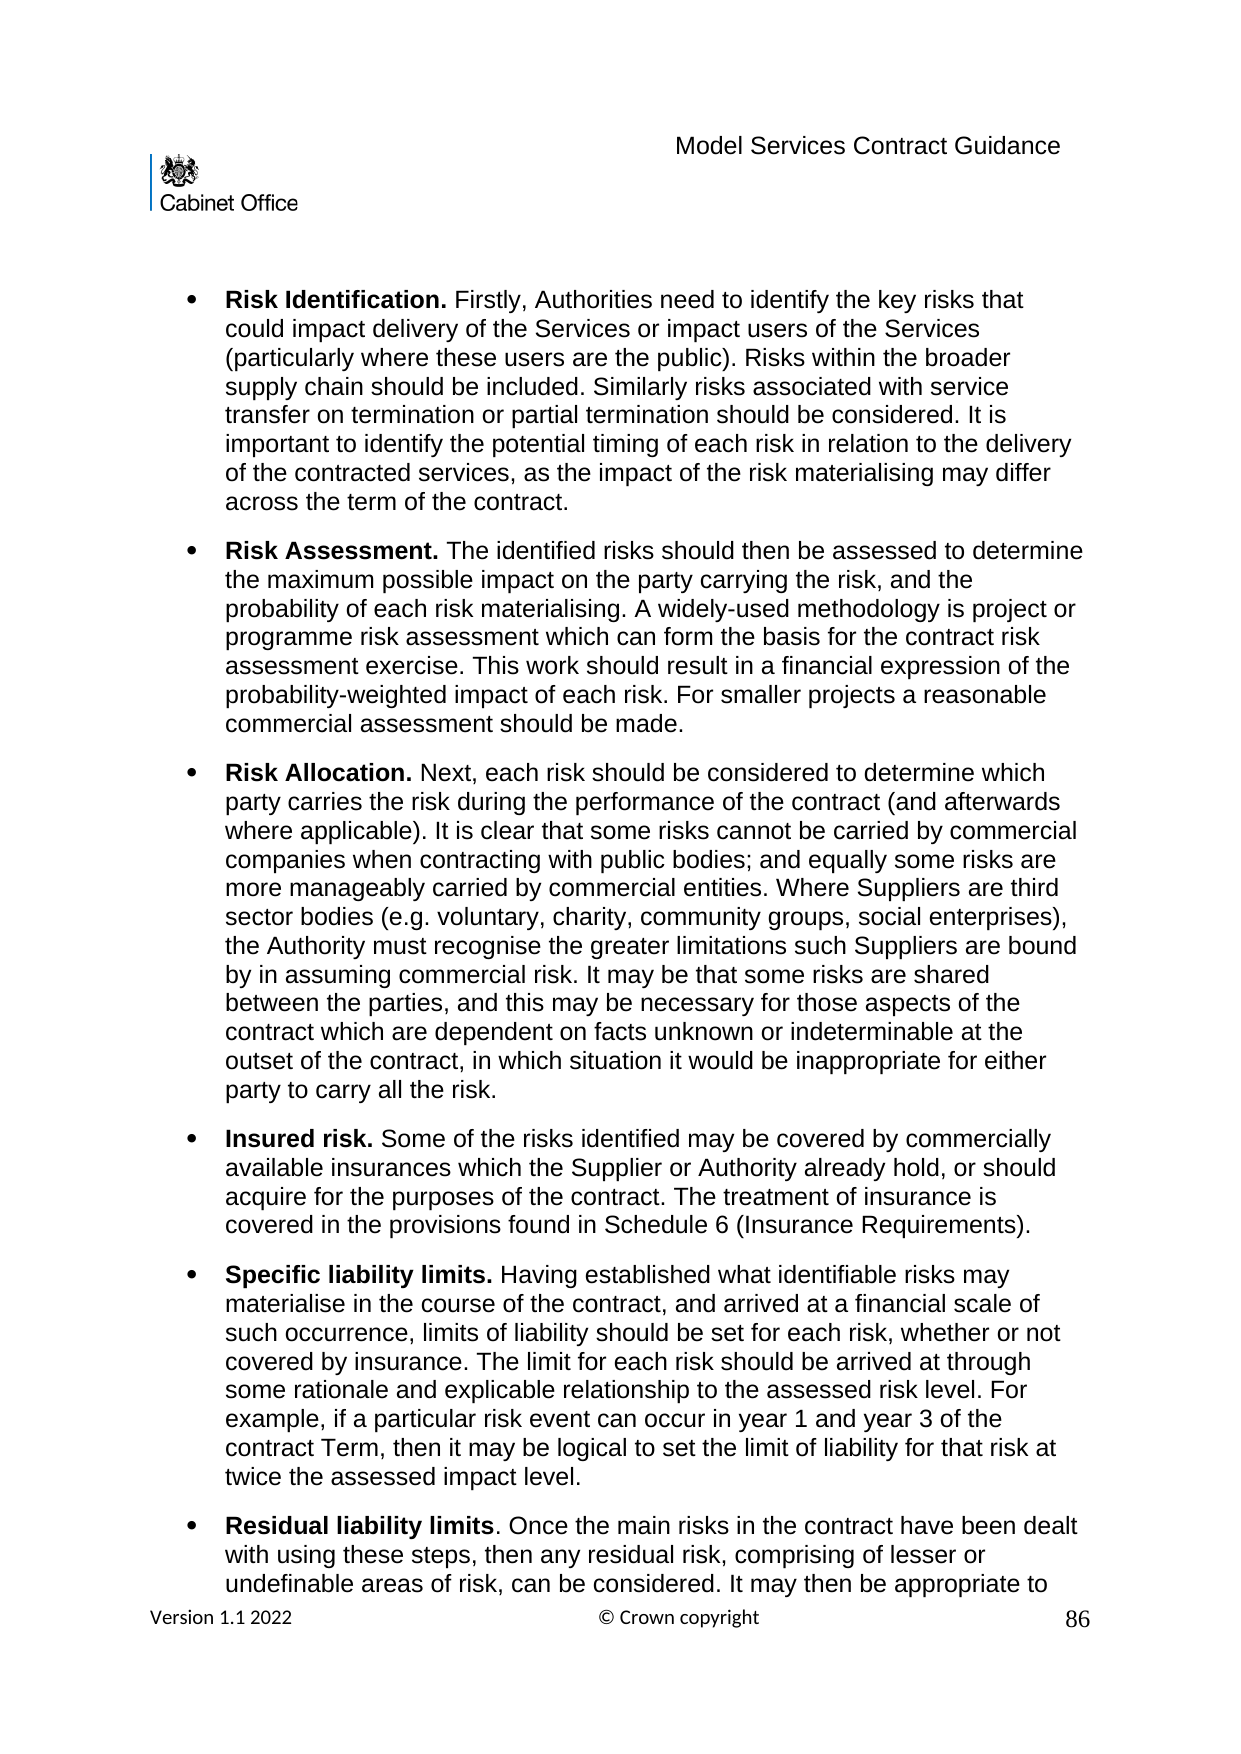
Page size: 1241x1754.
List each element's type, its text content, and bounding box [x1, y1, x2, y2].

list Residual liability limits. Once the main risks in the contract have been dealt with using these steps, then any residual risk, comprising of lesser or undefinable areas of risk, can be considered. It may then be appropriate to [187, 1511, 1090, 1597]
list Risk Identification. Firstly, Authorities need to identify the key risks that could impact delivery of the Services or impact users of the Services (particularly where these users are the public). Risks within the broader supply chain should be included. Similarly risks associated with service transfer on termination or partial termination should be considered. It is important to identify the potential timing of each risk in relation to the delivery of the contracted services, as the impact of the risk materialising may differ across the term of the contract. [187, 285, 1090, 515]
list Risk Allocation. Next, each risk should be considered to determine which party carries the risk during the performance of the contract (and afterwards where applicable). It is clear that some risks cannot be carried by commercial companies when contracting with public bodies; and equally some risks are more manageably carried by commercial entities. Where Suppliers are third sector bodies (e.g. voluntary, charity, community groups, social enterprises), the Authority must recognise the greater limitations such Suppliers are bound by in assuming commercial risk. It may be that some risks are shared between the parties, and this may be necessary for those aspects of the contract which are dependent on facts unknown or indeterminable at the outset of the contract, in which situation it would be inappropriate for either party to carry all the risk. [187, 758, 1090, 1103]
list Risk Assessment. The identified risks should then be assessed to determine the maximum possible impact on the party carrying the risk, and the probability of each risk materialising. A widely-used methodology is project or programme risk assessment which can form the basis for the contract risk assessment exercise. This work should result in a financial expression of the probability-weighted impact of each risk. For smaller projects a reasonable commercial assessment should be made. [187, 536, 1090, 737]
list Specific liability limits. Having established what identifiable risks may materialise in the course of the contract, and arrived at a financial scale of such occurrence, limits of liability should be set for each risk, whether or not covered by insurance. The limit for each risk should be arrived at through some rationale and explicable relationship to the assessed risk level. For example, if a particular risk event can occur in year 1 and year 3 of the contract Term, then it may be logical to set the limit of liability for that risk at twice the assessed impact level. [187, 1260, 1090, 1490]
list Insured risk. Some of the risks identified may be covered by commercially available insurances which the Supplier or Authority already hold, or should acquire for the purposes of the contract. The treatment of insurance is covered in the provisions found in Schedule 6 (Insurance Requirements). [187, 1124, 1090, 1239]
